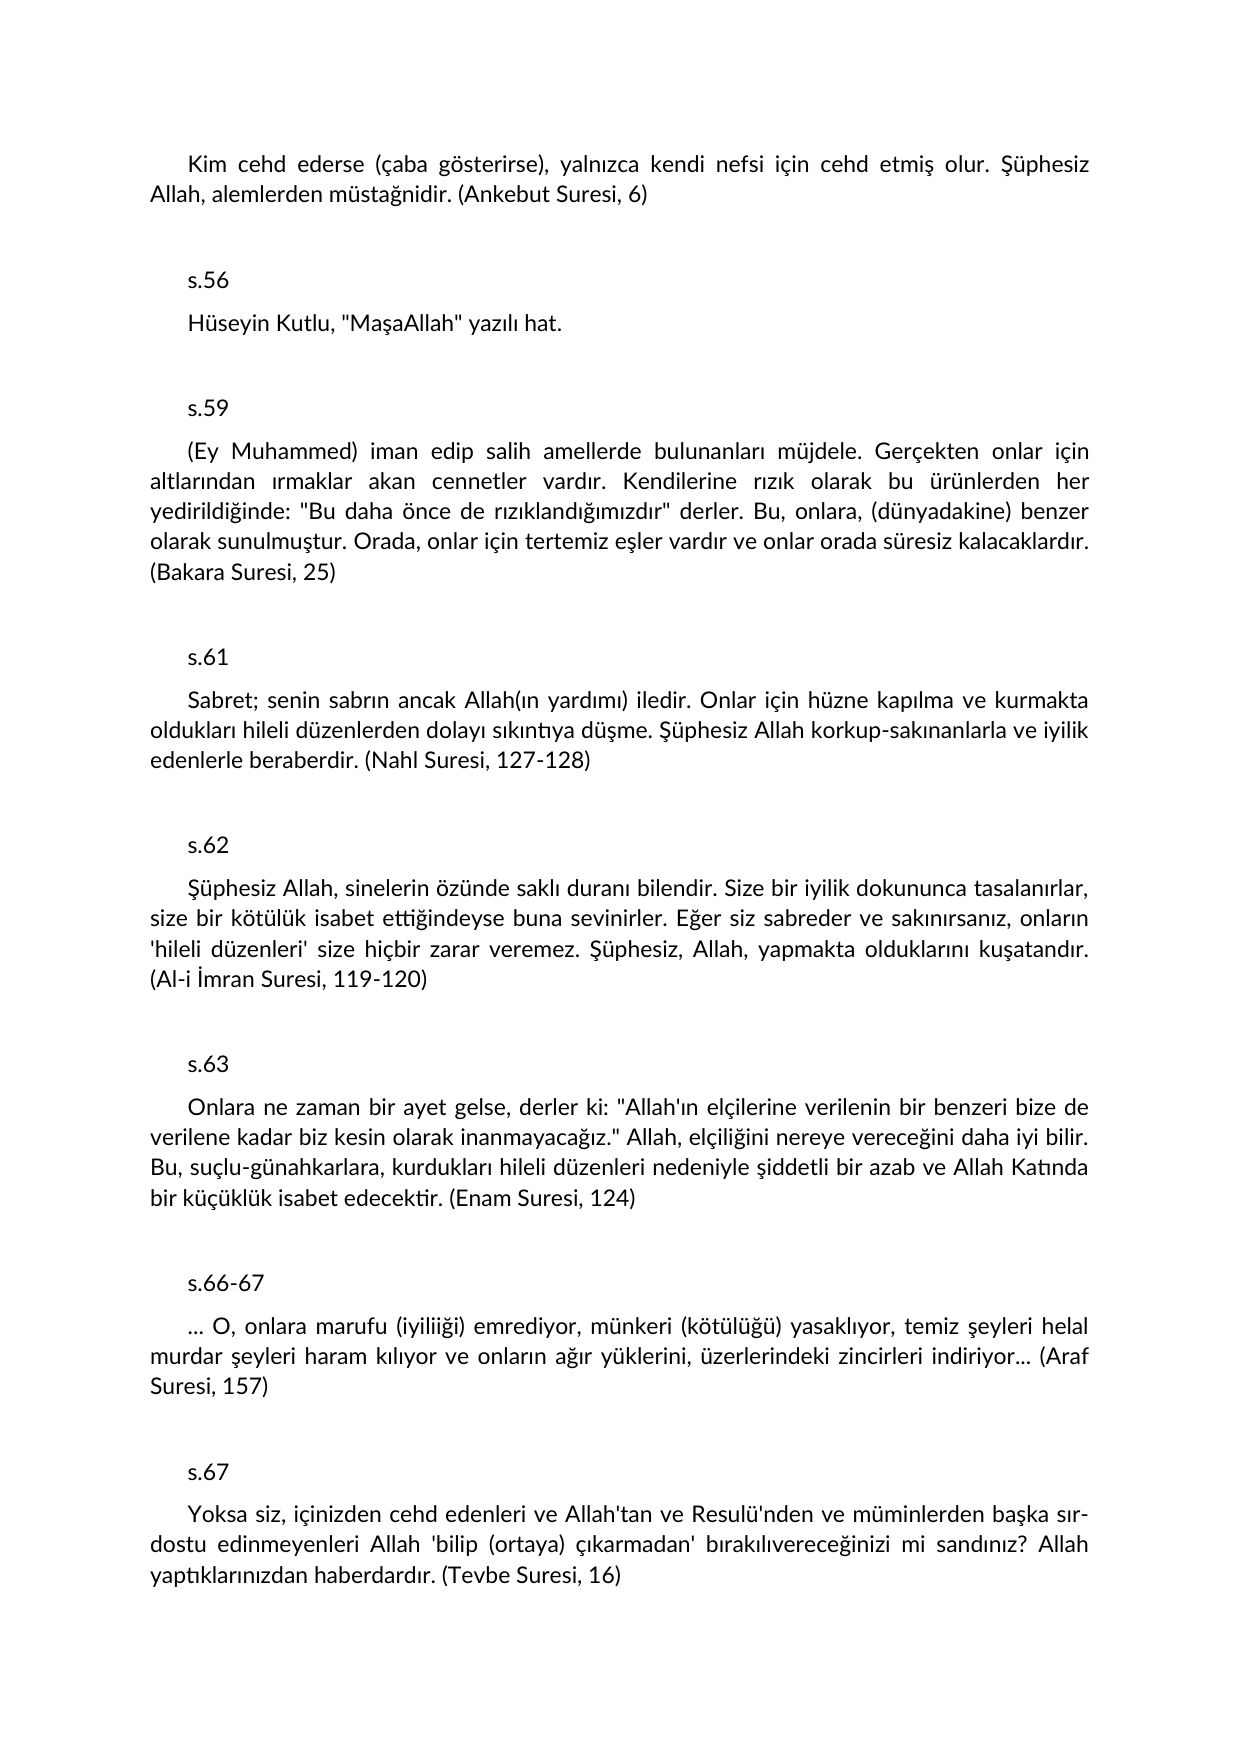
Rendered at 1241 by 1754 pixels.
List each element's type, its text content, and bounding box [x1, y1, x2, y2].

text (Ey Muhammed) iman edip salih amellerde bulunanları müjdele. Gerçekten onlar için altlarından ırmaklar akan cennetler vardır. Kendilerine rızık olarak bu ürünlerden her yedirildiğinde: "Bu daha önce de rızıklandığımızdır" derler. Bu, onlara, (dünyadakine) benzer olarak sunulmuştur. Orada, onlar için tertemiz eşler vardır ve onlar orada süresiz kalacaklardır. (Bakara Suresi, 25) [150, 436, 1090, 585]
text s.63 [150, 1050, 1090, 1077]
text s.67 [150, 1457, 1090, 1485]
text s.61 [150, 643, 1090, 670]
text Kim cehd ederse (çaba gösterirse), yalnızca kendi nefsi için cehd etmiş olur. Şüphesiz Allah, alemlerden müstağnidir. (Ankebut Suresi, 6) [150, 150, 1090, 208]
text Sabret; senin sabrın ancak Allah(ın yardımı) iledir. Onlar için hüzne kapılma ve kurmakta oldukları hileli düzenlerden dolayı sıkıntıya düşme. Şüphesiz Allah korkup-sakınanlarla ve iyilik edenlerle beraberdir. (Nahl Suresi, 127-128) [150, 685, 1090, 773]
text Yoksa siz, içinizden cehd edenleri ve Allah'tan ve Resulü'nden ve müminlerden başka sır-dostu edinmeyenleri Allah 'bilip (ortaya) çıkarmadan' bırakılıvereceğinizi mi sandınız? Allah yaptıklarınızdan haberdardır. (Tevbe Suresi, 16) [150, 1500, 1090, 1588]
text Hüseyin Kutlu, "MaşaAllah" yazılı hat. [150, 308, 1090, 336]
text s.62 [150, 831, 1090, 859]
text ... O, onlara marufu (iyiliiği) emrediyor, münkeri (kötülüğü) yasaklıyor, temiz şeyleri helal murdar şeyleri haram kılıyor ve onların ağır yüklerini, üzerlerindeki zincirleri indiriyor... (Araf Suresi, 157) [150, 1311, 1090, 1399]
text s.59 [150, 394, 1090, 421]
text s.56 [150, 266, 1090, 293]
text Şüphesiz Allah, sinelerin özünde saklı duranı bilendir. Size bir iyilik dokununca tasalanırlar, size bir kötülük isabet ettiğindeyse buna sevinirler. Eğer siz sabreder ve sakınırsanız, onların 'hileli düzenleri' size hiçbir zarar veremez. Şüphesiz, Allah, yapmakta olduklarını kuşatandır. (Al-i İmran Suresi, 119-120) [150, 874, 1090, 992]
text Onlara ne zaman bir ayet gelse, derler ki: "Allah'ın elçilerine verilenin bir benzeri bize de verilene kadar biz kesin olarak inanmayacağız." Allah, elçiliğini nereye vereceğini daha iyi bilir. Bu, suçlu-günahkarlara, kurdukları hileli düzenleri nedeniyle şiddetli bir azab ve Allah Katında bir küçüklük isabet edecektir. (Enam Suresi, 124) [150, 1093, 1090, 1211]
text s.66-67 [150, 1269, 1090, 1296]
